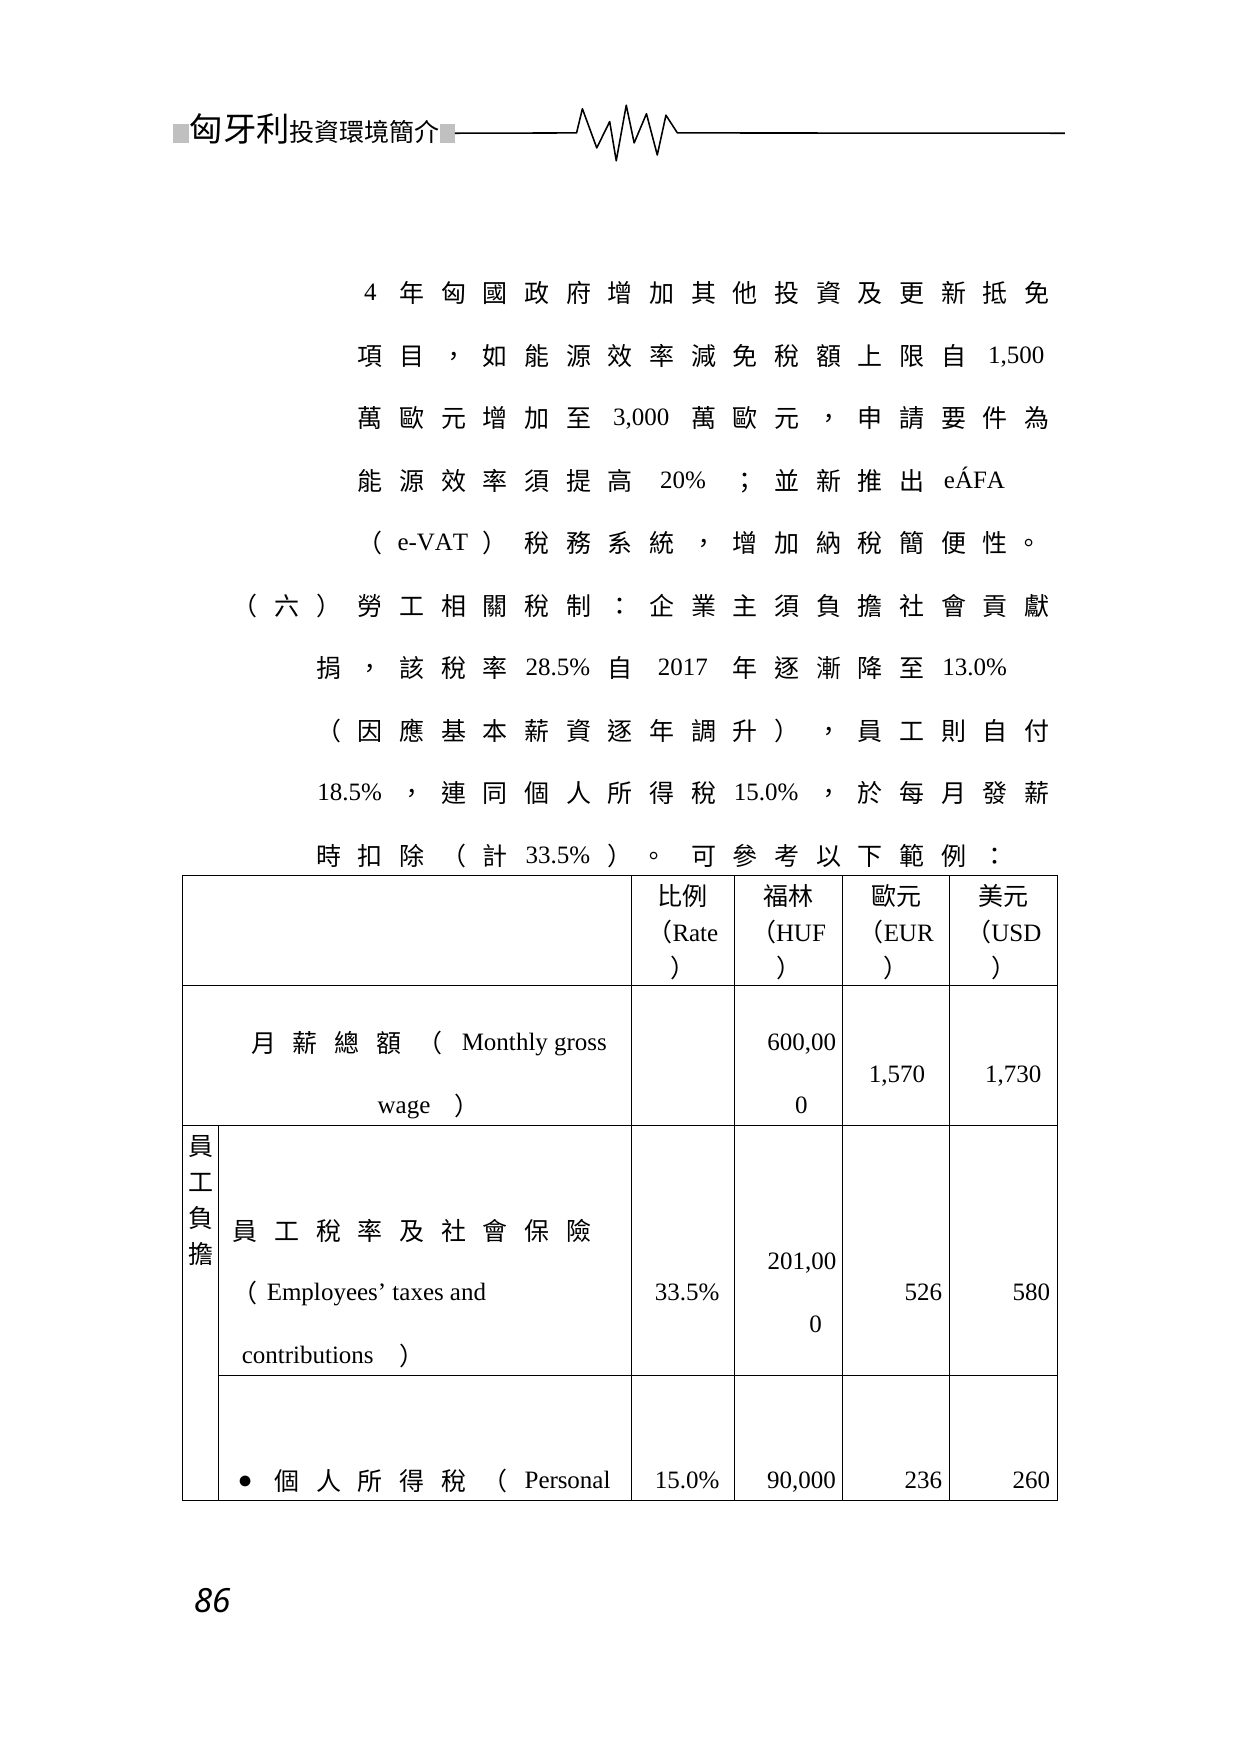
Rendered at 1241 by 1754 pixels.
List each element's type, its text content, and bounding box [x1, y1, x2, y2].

text （六）勞工相關稅制：企業主須負擔社會貢獻捐，該稅率28.5%自2017年逐漸降至13.0%（因應基本薪資逐年調升），員工則自付18.5%，連同個人所得稅15.0%，於每月發薪時扣除（計33.5%）。可參考以下範例： [207, 563, 1058, 875]
table_cell 員工稅率及社會保險 （Employees’ taxes and contributions） [219, 1126, 631, 1375]
table_cell 90,000 [735, 1376, 842, 1500]
table_cell 1,730 [950, 986, 1057, 1125]
table_cell 600,000 [735, 986, 842, 1125]
text 4年匈國政府增加其他投資及更新抵免項目，如能源效率減免稅額上限自1,500萬歐元增加至3,000萬歐元，申請要件為能源效率須提高20%；並新推出eÁFA（e-VAT）稅務系統，增加納稅簡便性。 [281, 250, 1058, 563]
table_header 美元（USD） [950, 876, 1057, 985]
table_cell 員工負擔 [183, 1126, 218, 1500]
table_cell ●個人所得稅（Personal [219, 1376, 631, 1500]
table_header 歐元（EUR） [843, 876, 949, 985]
table_cell 15.0% [632, 1376, 734, 1500]
table_header [183, 876, 631, 985]
table_cell 月薪總額（Monthly gross wage） [183, 986, 631, 1125]
table_cell 260 [950, 1376, 1057, 1500]
table_header 福林（HUF） [735, 876, 842, 985]
table_header 比例（Rate） [632, 876, 734, 985]
table_cell 33.5% [632, 1126, 734, 1375]
table_cell 236 [843, 1376, 949, 1500]
table_cell 201,000 [735, 1126, 842, 1375]
table_cell [632, 986, 734, 1125]
table_cell 526 [843, 1126, 949, 1375]
table_cell 1,570 [843, 986, 949, 1125]
table_cell 580 [950, 1126, 1057, 1375]
